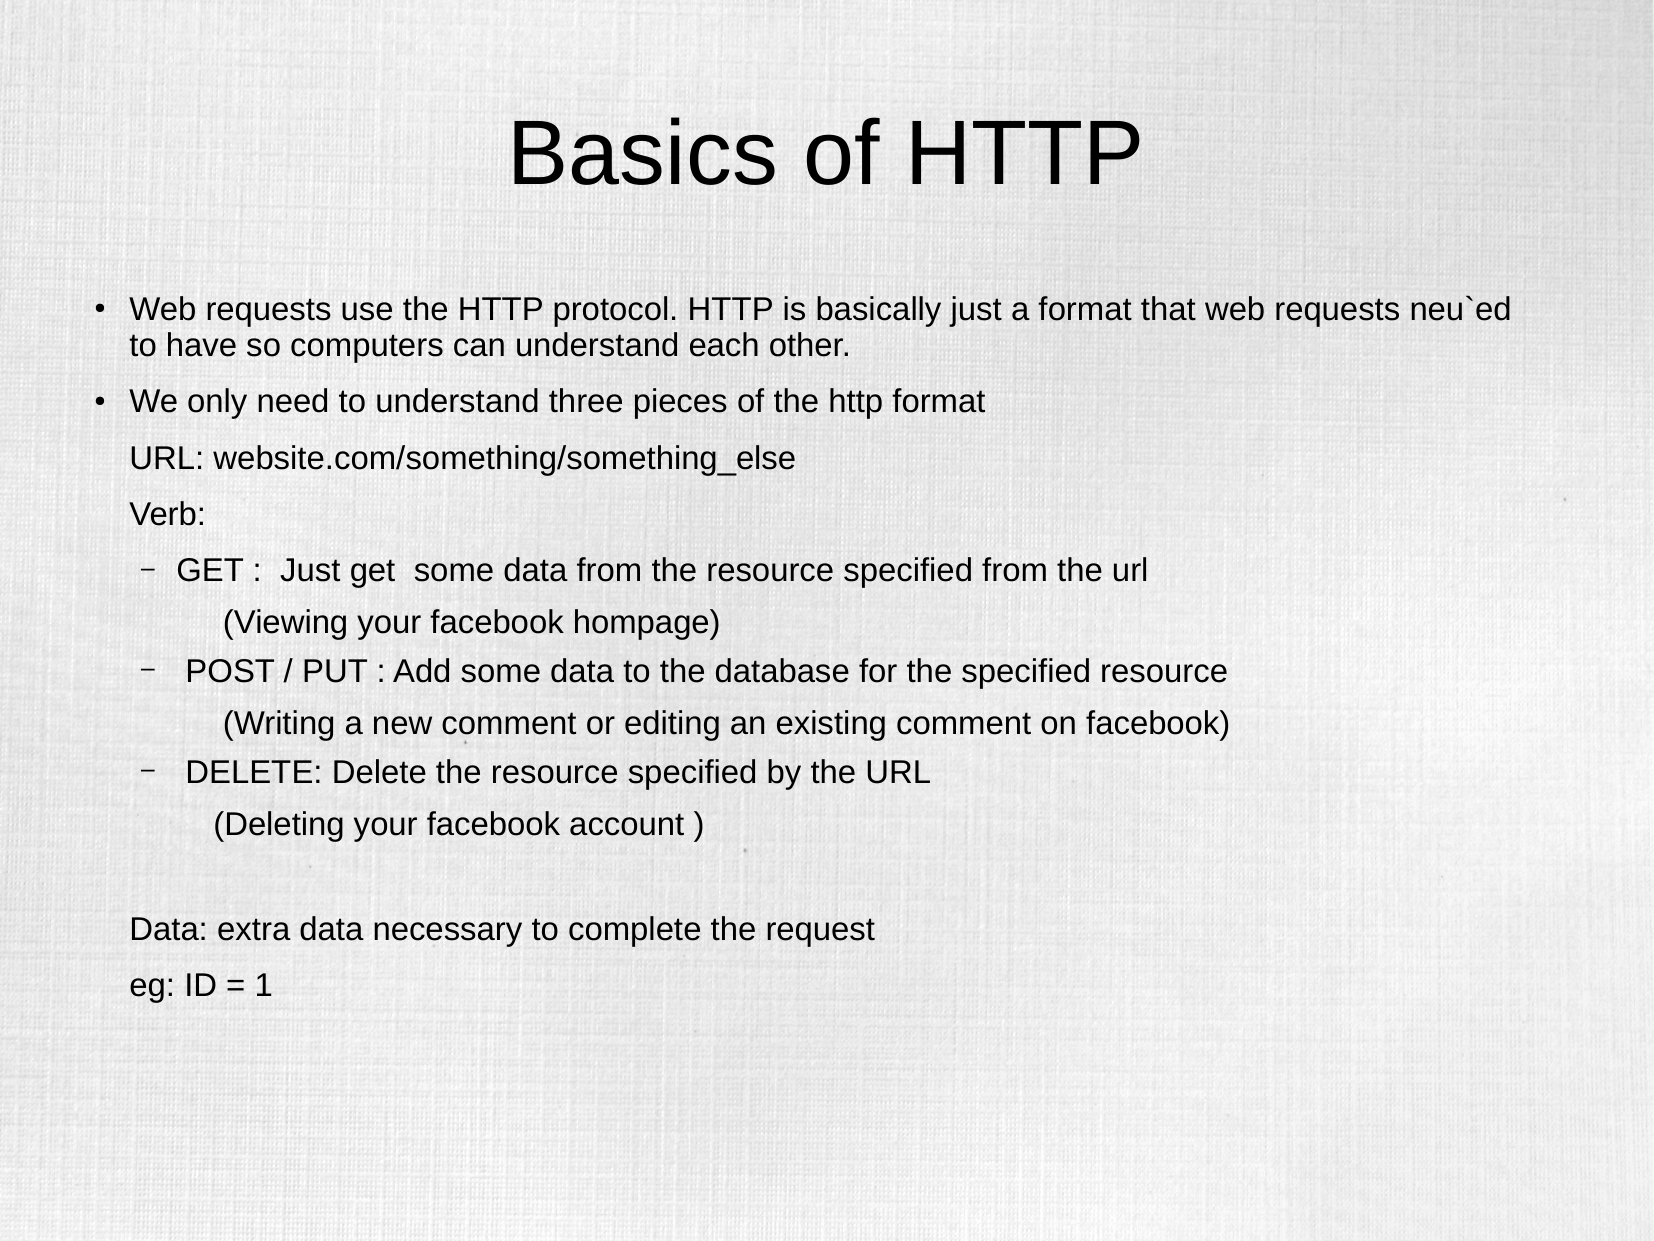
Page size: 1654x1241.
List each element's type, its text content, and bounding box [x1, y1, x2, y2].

picture [0, 0, 1654, 1241]
list Web requests use the HTTP protocol. HTTP is basically just a format that web requests neu`ed to have so computers can understand each other. We only need to understand three pieces of the http format URL: website.com/something/something_else Verb: GET : Just get some data from the resource specified from the url (Viewing your facebook hompage) POST / PUT : Add some data to the database for the specified resource (Writing a new comment or editing an existing comment on facebook) DELETE: Delete the resource specified by the URL (Deleting your facebook account ) Data: extra data necessary to complete the request eg: ID = 1 [82, 290, 1538, 1010]
title Basics of HTTP [82, 49, 1571, 257]
